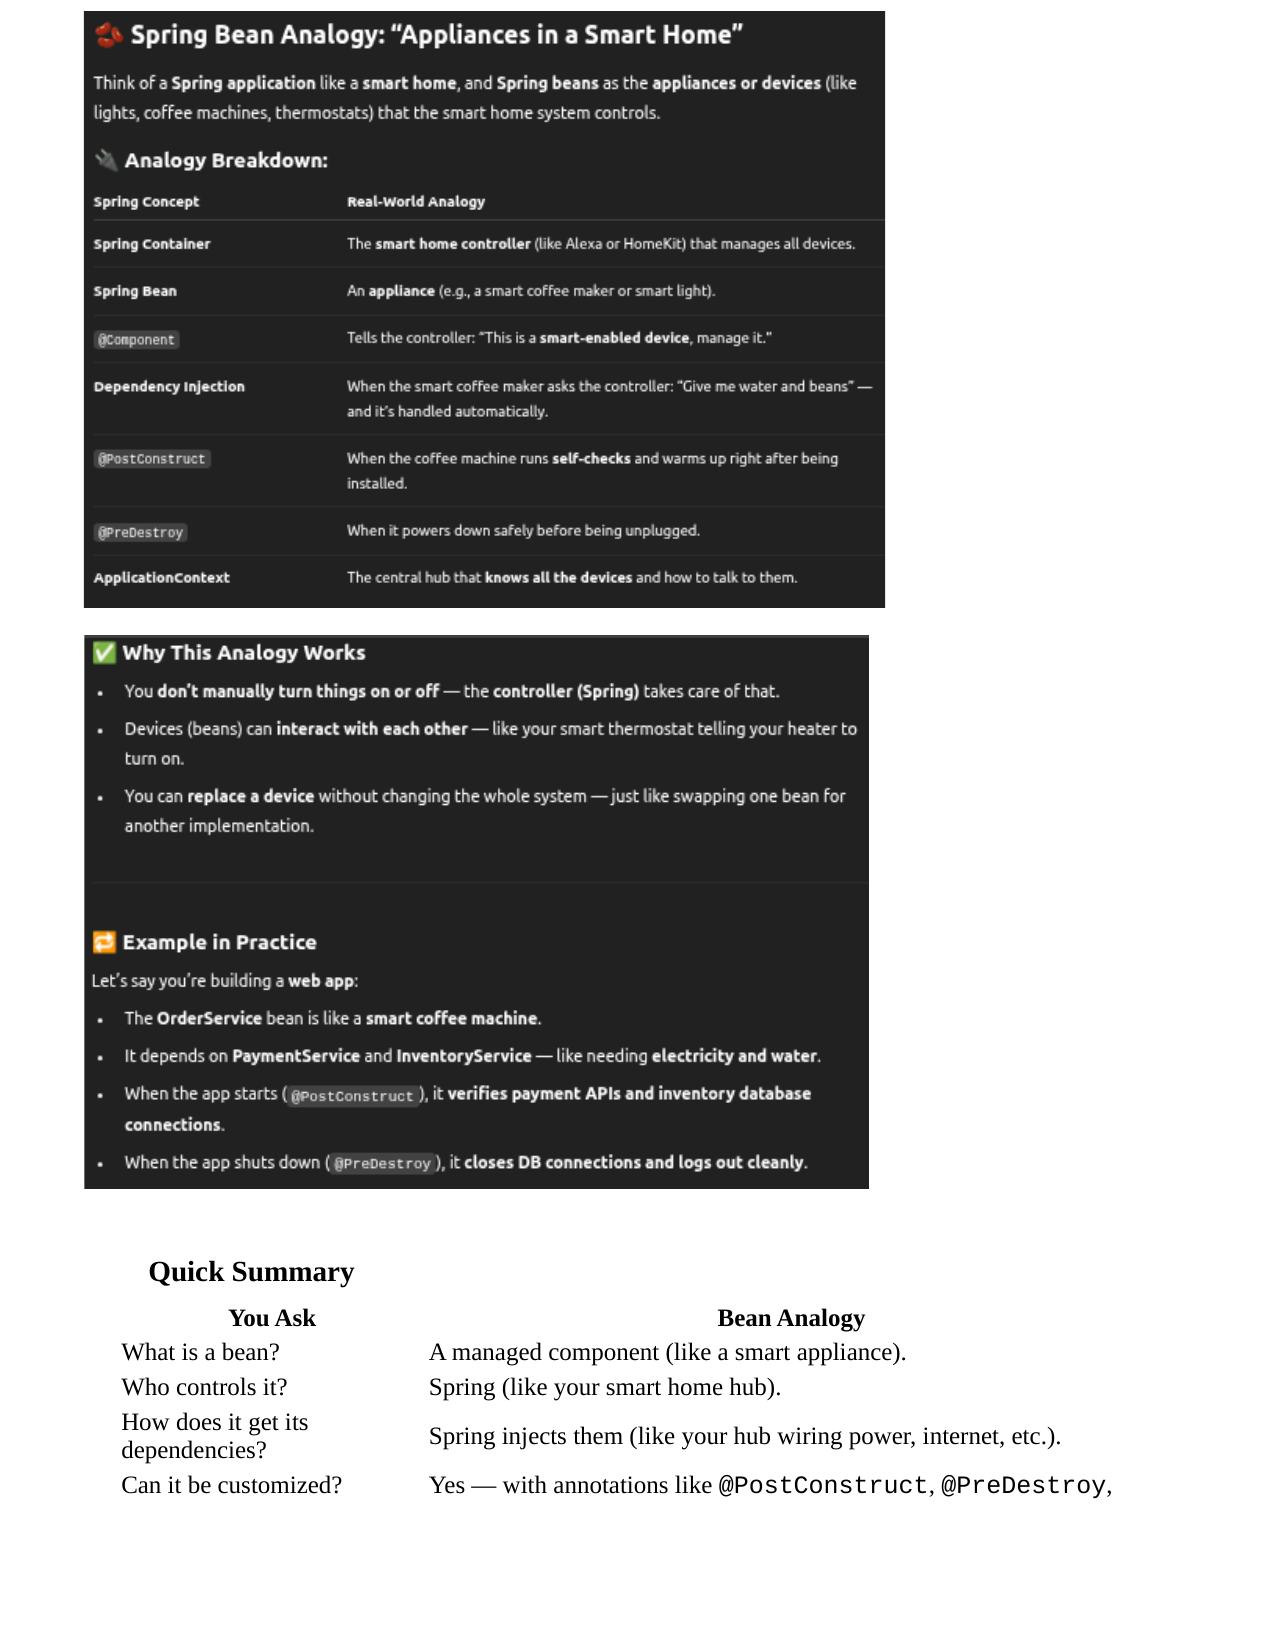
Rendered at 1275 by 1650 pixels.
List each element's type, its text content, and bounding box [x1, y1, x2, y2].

table_cell Can it be customized? [118, 1467, 426, 1504]
table_cell Spring injects them (like your hub wiring power, internet, etc.). [426, 1404, 1157, 1467]
table_cell Who controls it? [118, 1369, 426, 1404]
table_cell What is a bean? [118, 1335, 426, 1369]
table_header Bean Analogy [426, 1300, 1157, 1334]
subtitle 🧠 Quick Summary [118, 1254, 1157, 1287]
table_cell A managed component (like a smart appliance). [426, 1335, 1157, 1369]
table_cell How does it get its dependencies? [118, 1404, 426, 1467]
table_cell Spring (like your smart home hub). [426, 1369, 1157, 1404]
picture [84, 635, 869, 1189]
picture [83, 11, 886, 608]
table_header You Ask [118, 1300, 426, 1334]
table_cell Yes — with annotations like @PostConstruct, @PreDestroy, [426, 1467, 1157, 1504]
